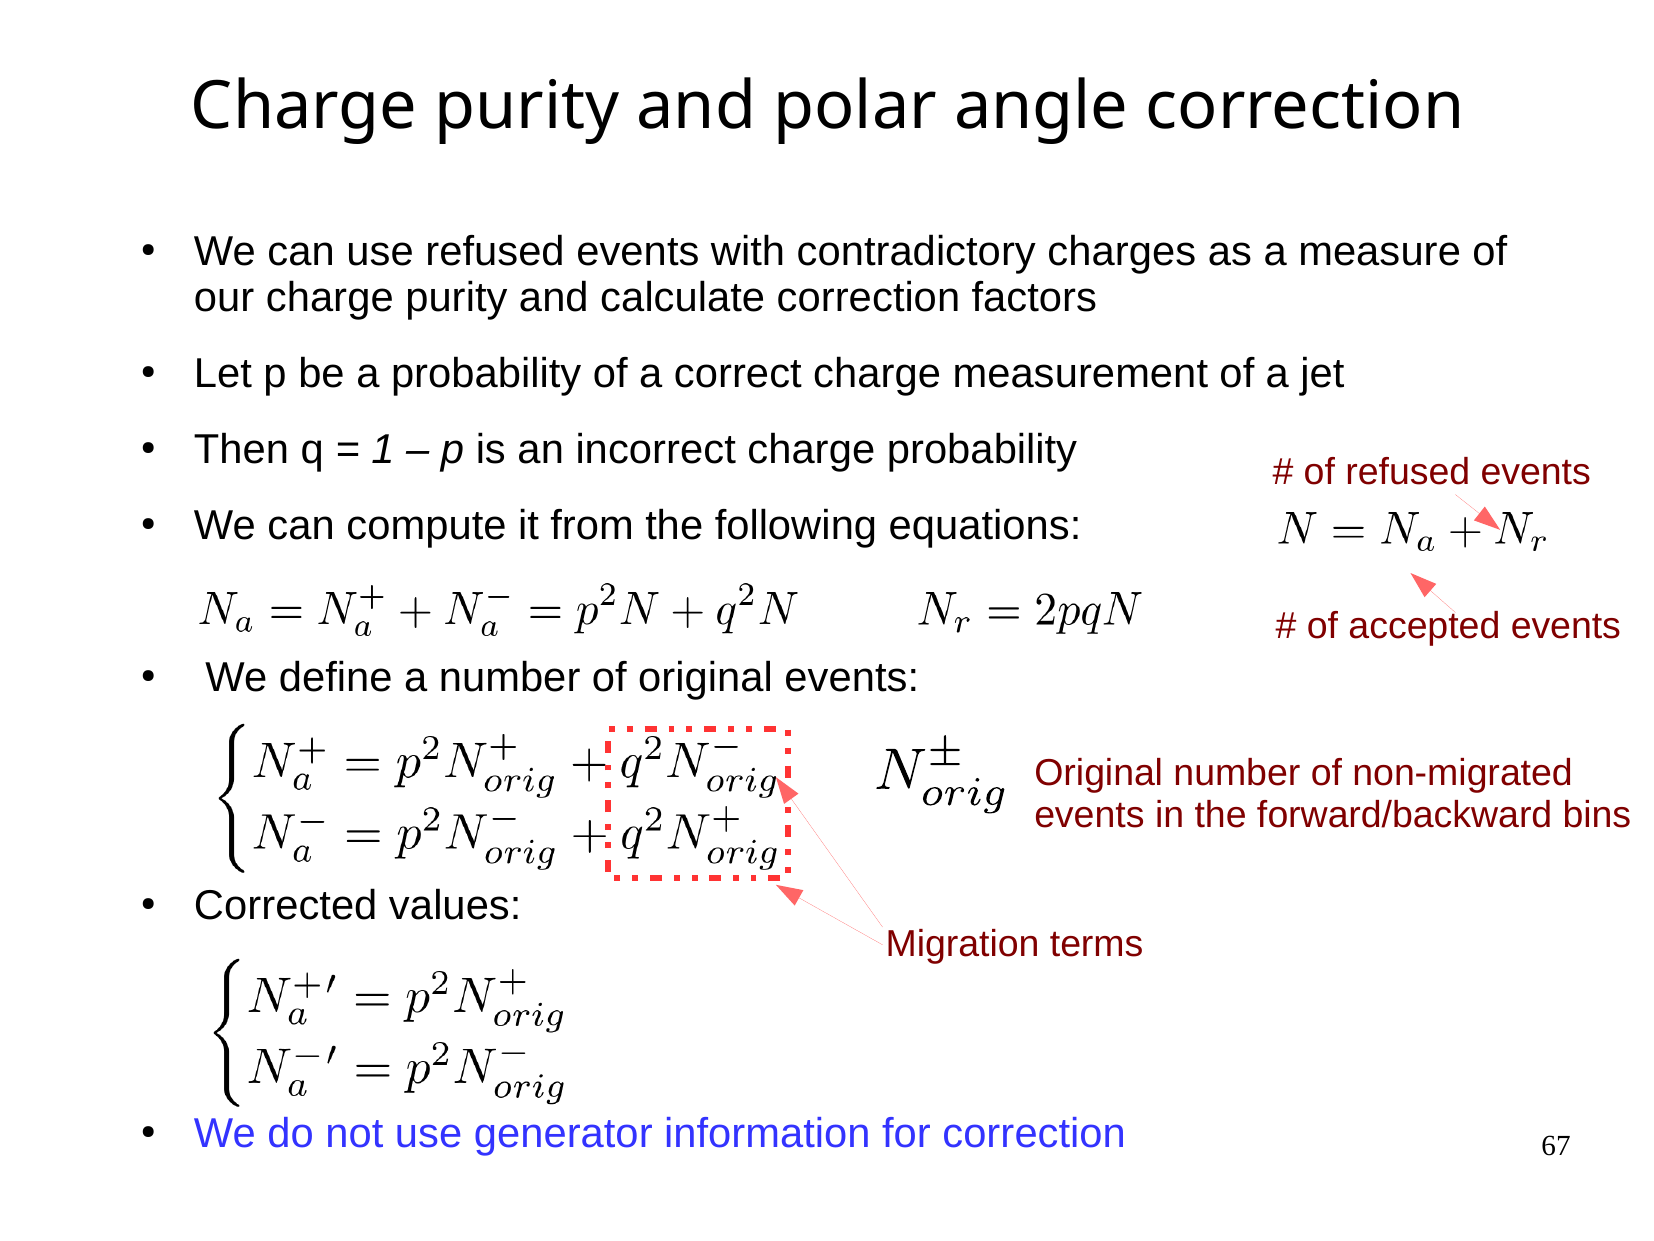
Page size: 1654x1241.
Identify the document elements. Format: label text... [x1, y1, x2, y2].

picture [199, 583, 798, 636]
picture [1278, 512, 1546, 551]
text_box Original number of non-migrated events in the forward/backward bins [1019, 744, 1647, 844]
text_box [873, 734, 1007, 814]
list We can use refused events with contradictory charges as a measure of our charge purity and calculate correction factors Let p be a probability of a correct charge measurement of a jet Then q = 1 – p is an incorrect charge probability We can compute it from the following equations: We define a number of original events: Corrected values: We do not use generator information for correction [123, 227, 1568, 1216]
title Charge purity and polar angle correction [85, 52, 1571, 153]
picture [918, 592, 1142, 634]
text_box # of accepted events [1260, 597, 1636, 655]
picture [213, 958, 564, 1107]
text_box Migration terms [870, 914, 1159, 972]
text_box # of refused events [1257, 443, 1606, 501]
